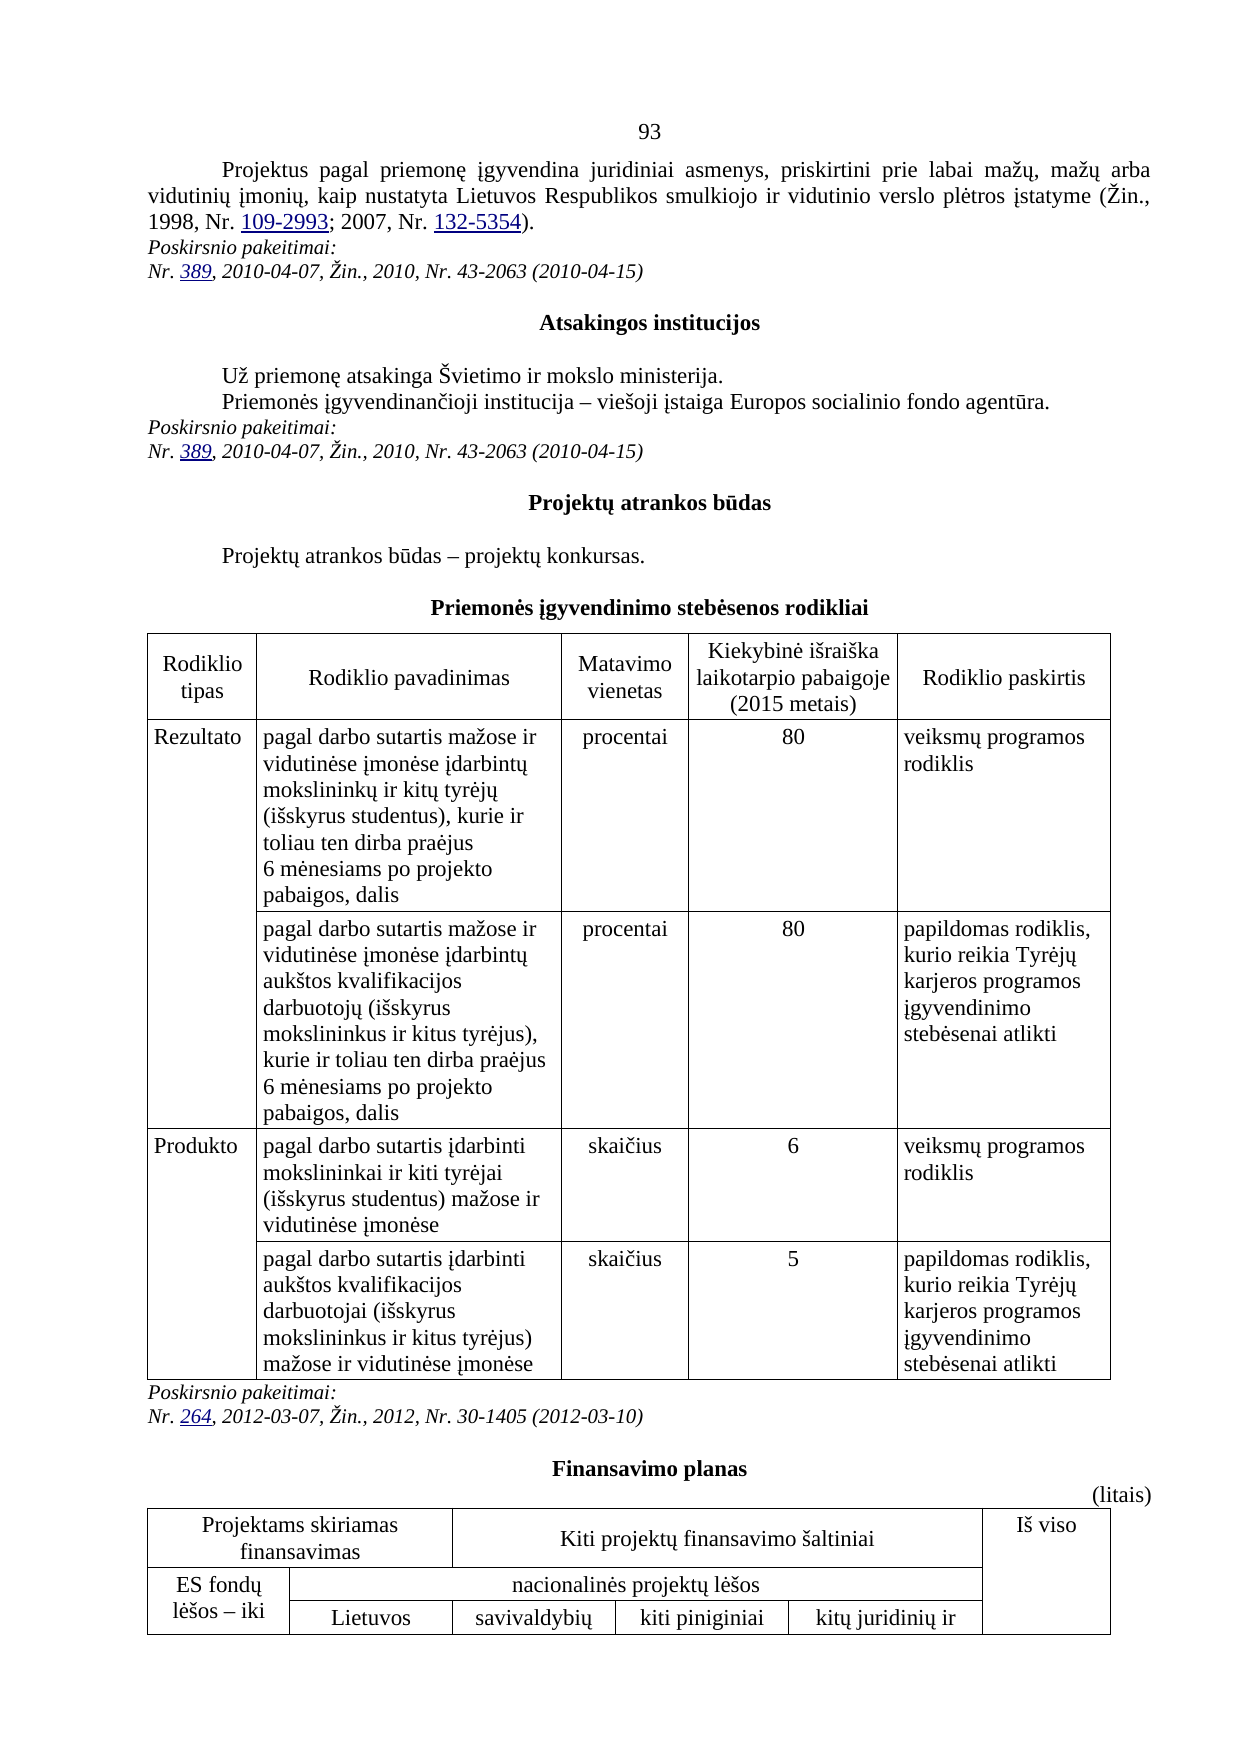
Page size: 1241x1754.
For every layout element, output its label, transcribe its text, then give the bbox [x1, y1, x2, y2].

text Poskirsnio pakeitimai: [148, 414, 1152, 439]
table_cell pagal darbo sutartis įdarbinti mokslininkai ir kiti tyrėjai (išskyrus studentus) mažose ir vidutinėse įmonėse [257, 1129, 561, 1241]
table_cell kitų juridinių ir [789, 1601, 982, 1633]
text Projektus pagal priemonę įgyvendina juridiniai asmenys, priskirtini prie labai mažų, mažų arba vidutinių įmonių, kaip nustatyta Lietuvos Respublikos smulkiojo ir vidutinio verslo plėtros įstatyme (Žin., 1998, Nr. 109-2993; 2007, Nr. 132-5354). [148, 156, 1152, 235]
text Projektų atrankos būdas [148, 489, 1152, 515]
table_cell veiksmų programos rodiklis [898, 1129, 1110, 1241]
text Atsakingos institucijos [148, 309, 1152, 336]
text Finansavimo planas [148, 1455, 1152, 1481]
table_cell papildomas rodiklis, kurio reikia Tyrėjų karjeros programos įgyvendinimo stebėsenai atlikti [898, 1242, 1110, 1379]
table_cell skaičius [562, 1129, 688, 1241]
table_header Kiti projektų finansavimo šaltiniai [453, 1509, 982, 1567]
table_cell procentai [562, 912, 688, 1128]
table_header Kiekybinė išraiška laikotarpio pabaigoje (2015 metais) [689, 634, 897, 719]
table_header Rodiklio pavadinimas [257, 634, 561, 719]
text Projektų atrankos būdas – projektų konkursas. [148, 542, 1152, 568]
table_cell 80 [689, 720, 897, 911]
table_header Rodiklio tipas [148, 634, 256, 719]
table_cell Rezultato [148, 720, 256, 1128]
table_cell nacionalinės projektų lėšos [290, 1568, 982, 1600]
table_cell 6 [689, 1129, 897, 1241]
table_cell kiti piniginiai [616, 1601, 788, 1633]
text Nr. 389, 2010-04-07, Žin., 2010, Nr. 43-2063 (2010-04-15) [148, 439, 1152, 463]
table_cell 80 [689, 912, 897, 1128]
table_header Rodiklio paskirtis [898, 634, 1110, 719]
table_cell skaičius [562, 1242, 688, 1379]
text Poskirsnio pakeitimai: [148, 235, 1152, 259]
table_header Projektams skiriamas finansavimas [148, 1509, 452, 1567]
text Nr. 389, 2010-04-07, Žin., 2010, Nr. 43-2063 (2010-04-15) [148, 259, 1152, 283]
table_cell veiksmų programos rodiklis [898, 720, 1110, 911]
text Nr. 264, 2012-03-07, Žin., 2012, Nr. 30-1405 (2012-03-10) [148, 1404, 1152, 1428]
text Priemonės įgyvendinimo stebėsenos rodikliai [148, 594, 1152, 621]
text (litais) [148, 1481, 1152, 1507]
table_cell pagal darbo sutartis įdarbinti aukštos kvalifikacijos darbuotojai (išskyrus mokslininkus ir kitus tyrėjus) mažose ir vidutinėse įmonėse [257, 1242, 561, 1379]
table_cell papildomas rodiklis, kurio reikia Tyrėjų karjeros programos įgyvendinimo stebėsenai atlikti [898, 912, 1110, 1128]
table_header Matavimo vienetas [562, 634, 688, 719]
table_cell pagal darbo sutartis mažose ir vidutinėse įmonėse įdarbintų mokslininkų ir kitų tyrėjų (išskyrus studentus), kurie ir toliau ten dirba praėjus 6 mėnesiams po projekto pabaigos, dalis [257, 720, 561, 911]
table_cell Produkto [148, 1129, 256, 1379]
table_cell ES fondų lėšos – iki [148, 1568, 289, 1633]
text Už priemonę atsakinga Švietimo ir mokslo ministerija. [148, 362, 1152, 388]
table_cell pagal darbo sutartis mažose ir vidutinėse įmonėse įdarbintų aukštos kvalifikacijos darbuotojų (išskyrus mokslininkus ir kitus tyrėjus), kurie ir toliau ten dirba praėjus 6 mėnesiams po projekto pabaigos, dalis [257, 912, 561, 1128]
text Poskirsnio pakeitimai: [148, 1380, 1152, 1404]
table_header Iš viso [983, 1509, 1110, 1633]
table_cell procentai [562, 720, 688, 911]
table_cell 5 [689, 1242, 897, 1379]
table_cell savivaldybių [453, 1601, 615, 1633]
text Priemonės įgyvendinančioji institucija – viešoji įstaiga Europos socialinio fondo agentūra. [148, 388, 1152, 414]
table_cell Lietuvos [290, 1601, 452, 1633]
